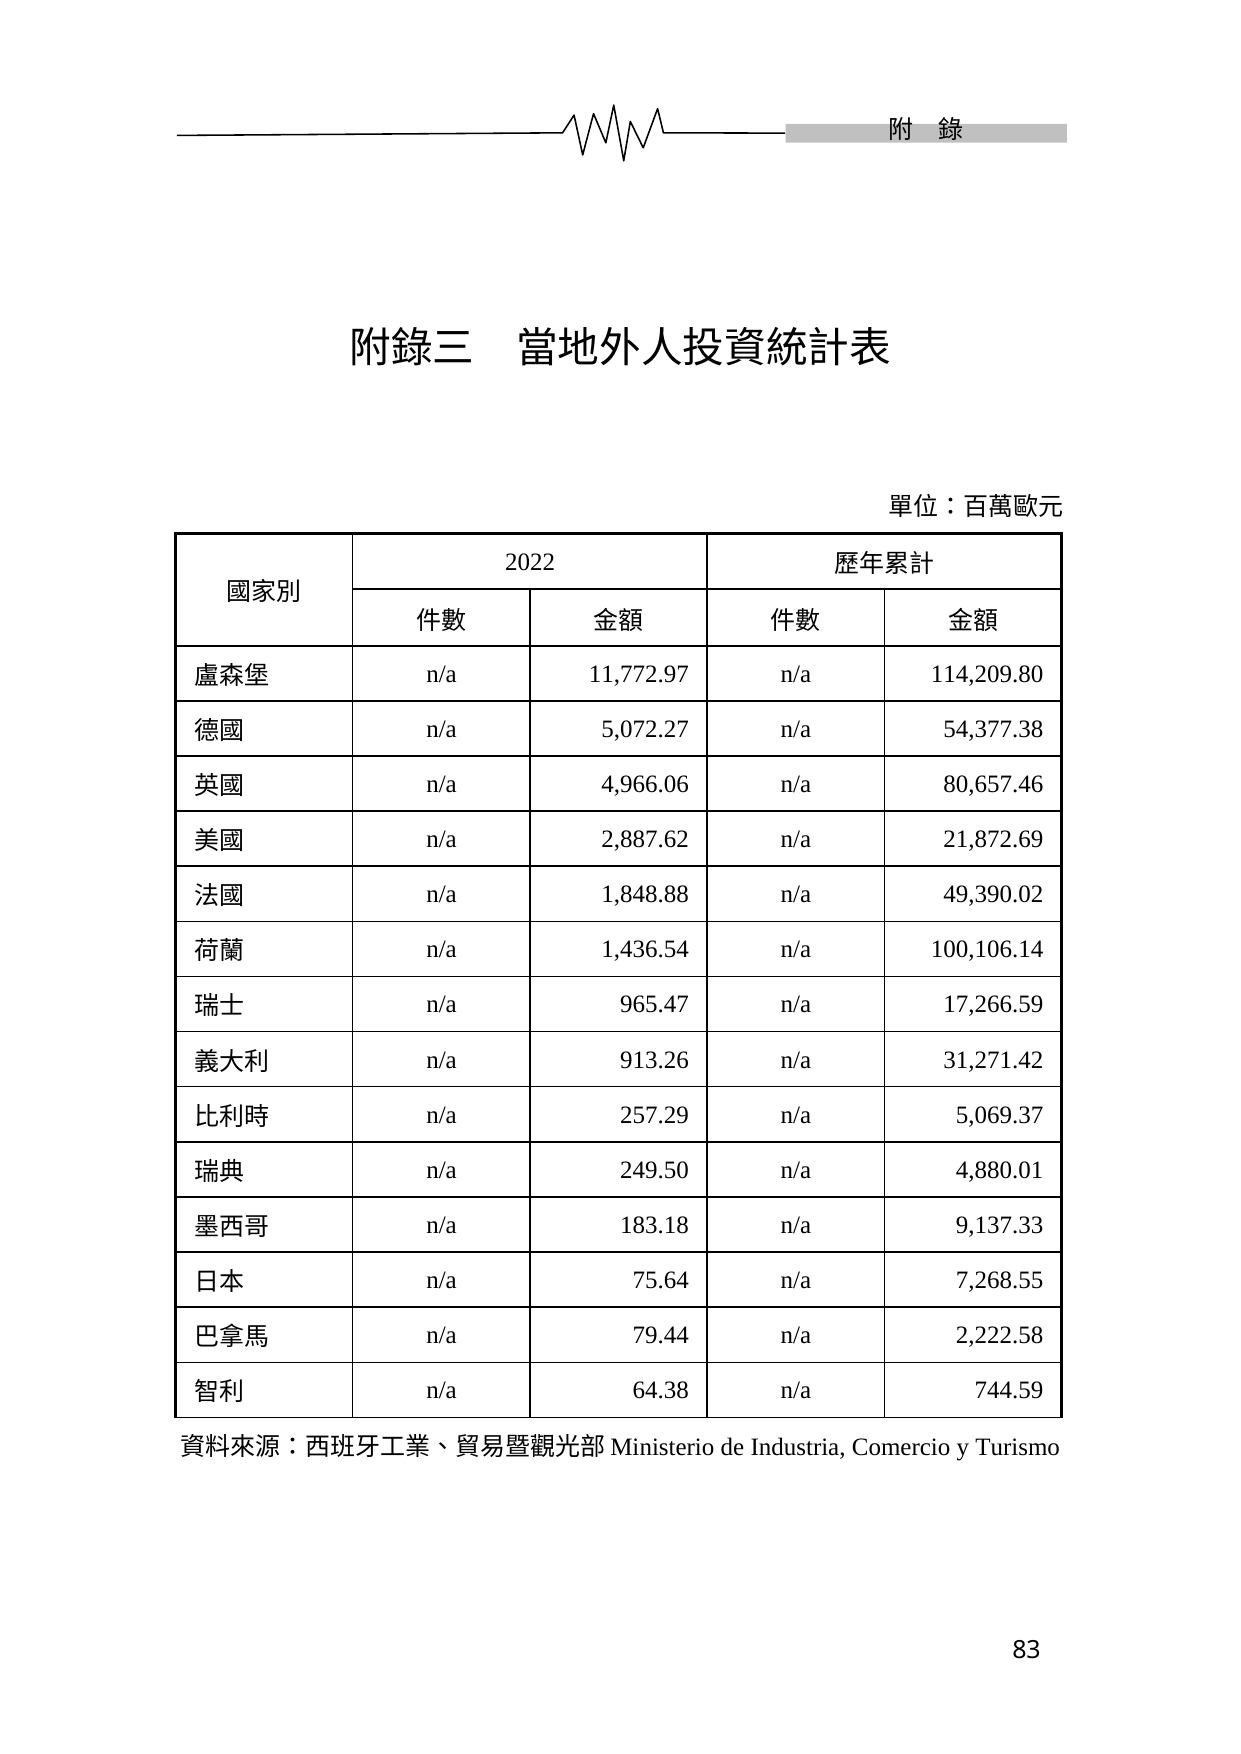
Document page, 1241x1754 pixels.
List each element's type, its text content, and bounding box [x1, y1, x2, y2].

table_cell 5,069.37 [885, 1087, 1060, 1141]
text 單位：百萬歐元 [177, 478, 1063, 532]
table_cell n/a [708, 1032, 884, 1086]
table_cell n/a [353, 977, 529, 1031]
table_cell 日本 [177, 1253, 352, 1306]
table_cell 2,887.62 [531, 812, 706, 865]
table_cell n/a [708, 1087, 884, 1141]
table_cell n/a [708, 867, 884, 921]
table_cell 913.26 [531, 1032, 706, 1086]
table_cell n/a [353, 1308, 529, 1361]
table_cell 智利 [177, 1363, 352, 1416]
table_cell 183.18 [531, 1198, 706, 1251]
table_cell 257.29 [531, 1087, 706, 1141]
table_cell 21,872.69 [885, 812, 1060, 865]
table_cell 1,436.54 [531, 922, 706, 976]
table_cell n/a [708, 647, 884, 700]
table_cell n/a [708, 812, 884, 865]
table_cell n/a [708, 1198, 884, 1251]
table_cell 79.44 [531, 1308, 706, 1361]
table_cell 75.64 [531, 1253, 706, 1306]
table_cell n/a [353, 1032, 529, 1086]
table_cell n/a [353, 922, 529, 976]
table_cell 54,377.38 [885, 702, 1060, 755]
table_cell 1,848.88 [531, 867, 706, 921]
table_cell 墨西哥 [177, 1198, 352, 1251]
table_cell 德國 [177, 702, 352, 755]
table_cell 100,106.14 [885, 922, 1060, 976]
table_cell n/a [708, 977, 884, 1031]
table_cell 比利時 [177, 1087, 352, 1141]
table_cell 金額 [885, 590, 1060, 645]
table_header 歷年累計 [708, 535, 1060, 588]
table_cell n/a [708, 1363, 884, 1416]
table_cell n/a [353, 702, 529, 755]
table_cell 64.38 [531, 1363, 706, 1416]
table_cell 17,266.59 [885, 977, 1060, 1031]
table_cell n/a [353, 1087, 529, 1141]
table_cell n/a [708, 1253, 884, 1306]
table_cell 965.47 [531, 977, 706, 1031]
table_cell n/a [353, 1363, 529, 1416]
table_cell 盧森堡 [177, 647, 352, 700]
table_cell 義大利 [177, 1032, 352, 1086]
table_cell 件數 [353, 590, 529, 645]
table_header 2022 [353, 535, 706, 588]
table_cell 114,209.80 [885, 647, 1060, 700]
table_cell 4,880.01 [885, 1143, 1060, 1196]
table_cell 5,072.27 [531, 702, 706, 755]
table_cell 11,772.97 [531, 647, 706, 700]
table_cell 744.59 [885, 1363, 1060, 1416]
table_cell n/a [353, 867, 529, 921]
text 資料來源：西班牙工業、貿易暨觀光部Ministerio de Industria, Comercio y Turismo [177, 1418, 1063, 1472]
table_cell 瑞典 [177, 1143, 352, 1196]
table_cell 英國 [177, 757, 352, 810]
table_cell 荷蘭 [177, 922, 352, 976]
table_cell 31,271.42 [885, 1032, 1060, 1086]
table_cell 4,966.06 [531, 757, 706, 810]
table_cell 法國 [177, 867, 352, 921]
table_header 國家別 [177, 535, 352, 645]
table_cell n/a [353, 1253, 529, 1306]
table_cell 9,137.33 [885, 1198, 1060, 1251]
table_cell 2,222.58 [885, 1308, 1060, 1361]
table_cell 美國 [177, 812, 352, 865]
table_cell n/a [353, 647, 529, 700]
table_cell 249.50 [531, 1143, 706, 1196]
table_cell n/a [353, 1198, 529, 1251]
table_cell 瑞士 [177, 977, 352, 1031]
table_cell 49,390.02 [885, 867, 1060, 921]
table_cell n/a [708, 1143, 884, 1196]
table_cell 件數 [708, 590, 884, 645]
table_cell 80,657.46 [885, 757, 1060, 810]
table_cell n/a [353, 757, 529, 810]
table_cell n/a [708, 757, 884, 810]
table_cell n/a [353, 812, 529, 865]
table_cell n/a [708, 702, 884, 755]
text 附錄三 當地外人投資統計表 [177, 291, 1063, 398]
table_cell 7,268.55 [885, 1253, 1060, 1306]
table_cell 巴拿馬 [177, 1308, 352, 1361]
table_cell 金額 [531, 590, 706, 645]
table_cell n/a [708, 922, 884, 976]
table_cell n/a [353, 1143, 529, 1196]
table_cell n/a [708, 1308, 884, 1361]
